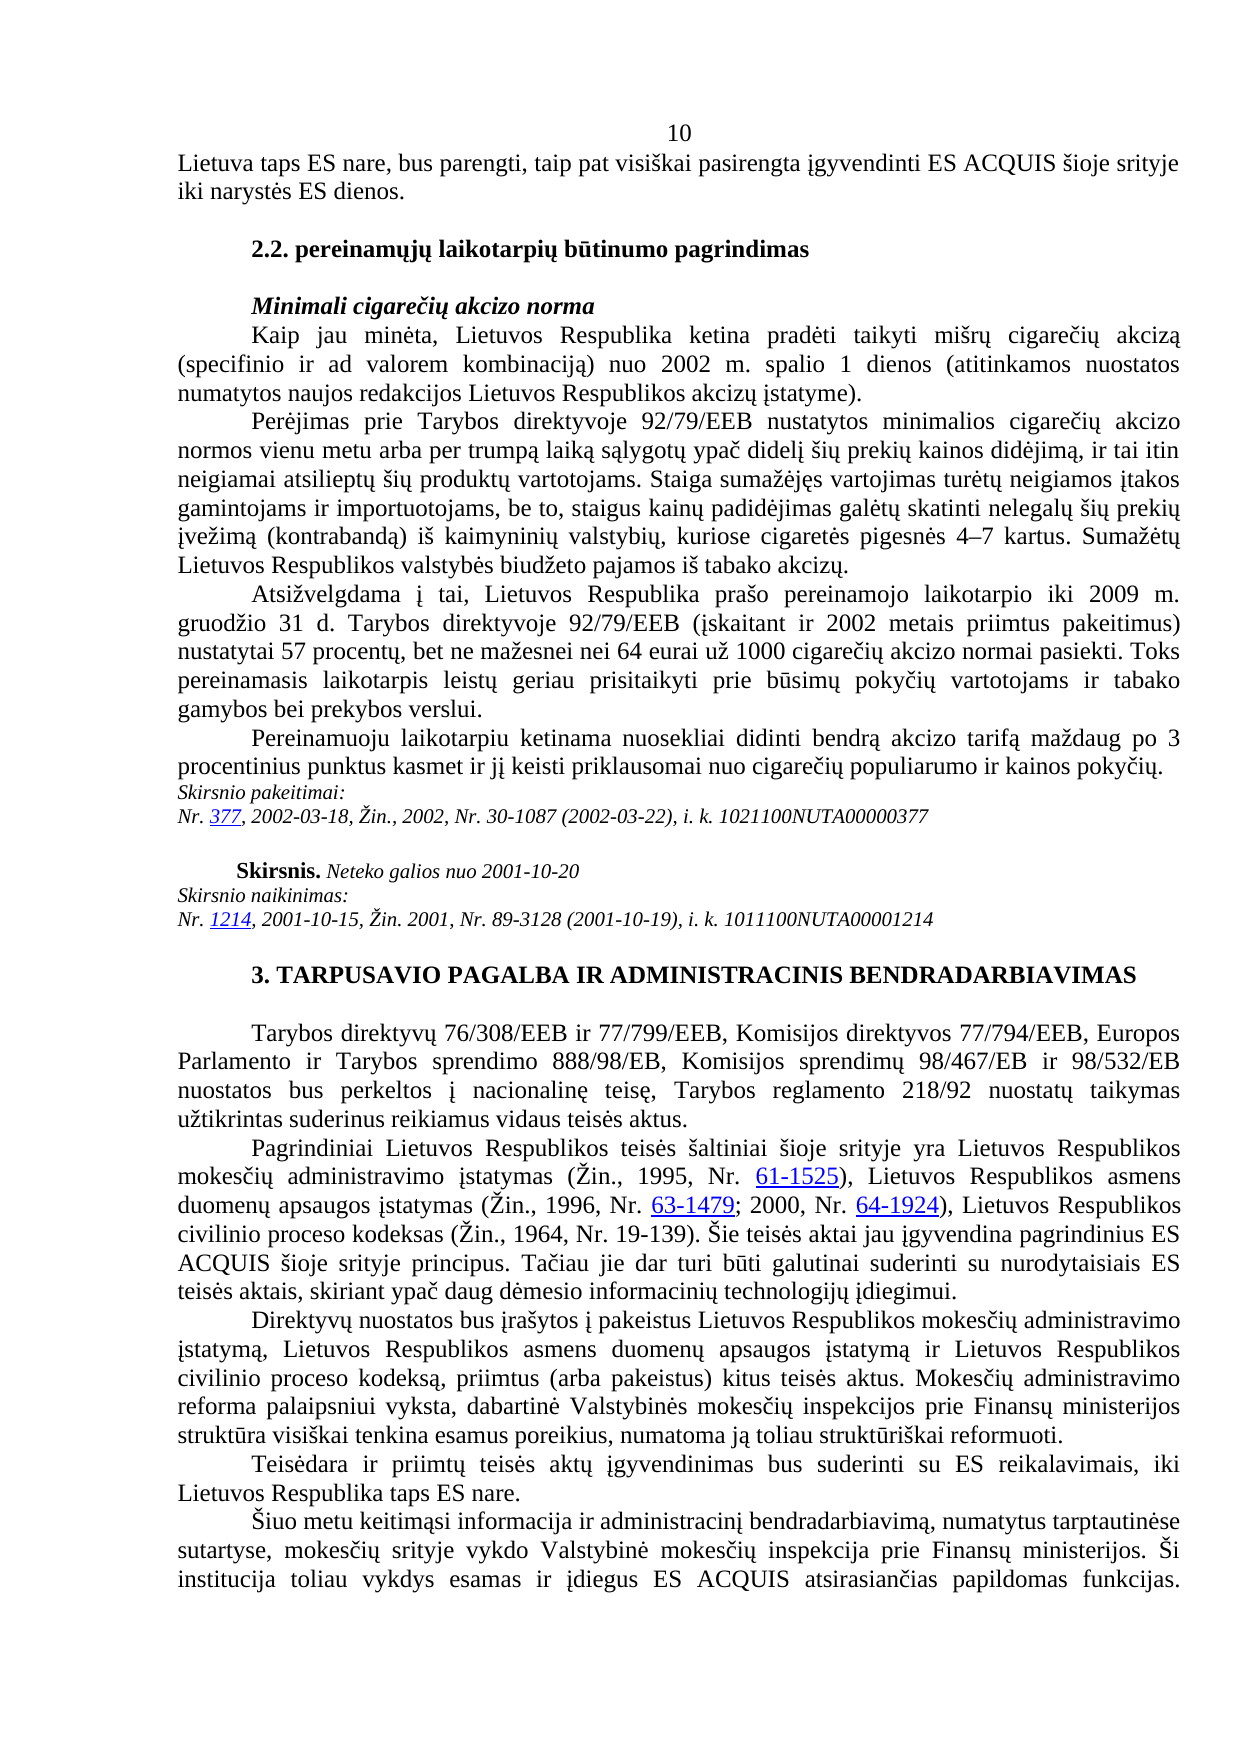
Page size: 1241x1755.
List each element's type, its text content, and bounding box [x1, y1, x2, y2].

text Šiuo metu keitimąsi informacija ir administracinį bendradarbiavimą, numatytus tarptautinėse sutartyse, mokesčių srityje vykdo Valstybinė mokesčių inspekcija prie Finansų ministerijos. Ši institucija toliau vykdys esamas ir įdiegus ES ACQUIS atsirasiančias papildomas funkcijas. [177, 1506, 1181, 1593]
text 2.2. pereinamųjų laikotarpių būtinumo pagrindimas [177, 234, 1181, 263]
text Skirsnio pakeitimai: [177, 780, 1181, 804]
text Pagrindiniai Lietuvos Respublikos teisės šaltiniai šioje srityje yra Lietuvos Respublikos mokesčių administravimo įstatymas (Žin., 1995, Nr. 61-1525), Lietuvos Respublikos asmens duomenų apsaugos įstatymas (Žin., 1996, Nr. 63-1479; 2000, Nr. 64-1924), Lietuvos Respublikos civilinio proceso kodeksas (Žin., 1964, Nr. 19-139). Šie teisės aktai jau įgyvendina pagrindinius ES ACQUIS šioje srityje principus. Tačiau jie dar turi būti galutinai suderinti su nurodytaisiais ES teisės aktais, skiriant ypač daug dėmesio informacinių technologijų įdiegimui. [177, 1133, 1181, 1305]
text Skirsnis. Neteko galios nuo 2001-10-20 [177, 857, 1181, 883]
text Perėjimas prie Tarybos direktyvoje 92/79/EEB nustatytos minimalios cigarečių akcizo normos vienu metu arba per trumpą laiką sąlygotų ypač didelį šių prekių kainos didėjimą, ir tai itin neigiamai atsilieptų šių produktų vartotojams. Staiga sumažėjęs vartojimas turėtų neigiamos įtakos gamintojams ir importuotojams, be to, staigus kainų padidėjimas galėtų skatinti nelegalų šių prekių įvežimą (kontrabandą) iš kaimyninių valstybių, kuriose cigaretės pigesnės 4–7 kartus. Sumažėtų Lietuvos Respublikos valstybės biudžeto pajamos iš tabako akcizų. [177, 406, 1181, 579]
text Kaip jau minėta, Lietuvos Respublika ketina pradėti taikyti mišrų cigarečių akcizą (specifinio ir ad valorem kombinaciją) nuo 2002 m. spalio 1 dienos (atitinkamos nuostatos numatytos naujos redakcijos Lietuvos Respublikos akcizų įstatyme). [177, 320, 1181, 406]
text Teisėdara ir priimtų teisės aktų įgyvendinimas bus suderinti su ES reikalavimais, iki Lietuvos Respublika taps ES nare. [177, 1449, 1181, 1506]
text Nr. 377, 2002-03-18, Žin., 2002, Nr. 30-1087 (2002-03-22), i. k. 1021100NUTA00000377 [177, 804, 1181, 828]
text Skirsnio naikinimas: [177, 883, 1181, 907]
text Lietuva taps ES nare, bus parengti, taip pat visiškai pasirengta įgyvendinti ES ACQUIS šioje srityje iki narystės ES dienos. [177, 148, 1181, 205]
text Nr. 1214, 2001-10-15, Žin. 2001, Nr. 89-3128 (2001-10-19), i. k. 1011100NUTA00001214 [177, 907, 1181, 931]
text Direktyvų nuostatos bus įrašytos į pakeistus Lietuvos Respublikos mokesčių administravimo įstatymą, Lietuvos Respublikos asmens duomenų apsaugos įstatymą ir Lietuvos Respublikos civilinio proceso kodeksą, priimtus (arba pakeistus) kitus teisės aktus. Mokesčių administravimo reforma palaipsniui vyksta, dabartinė Valstybinės mokesčių inspekcijos prie Finansų ministerijos struktūra visiškai tenkina esamus poreikius, numatoma ją toliau struktūriškai reformuoti. [177, 1305, 1181, 1449]
text Tarybos direktyvų 76/308/EEB ir 77/799/EEB, Komisijos direktyvos 77/794/EEB, Europos Parlamento ir Tarybos sprendimo 888/98/EB, Komisijos sprendimų 98/467/EB ir 98/532/EB nuostatos bus perkeltos į nacionalinę teisę, Tarybos reglamento 218/92 nuostatų taikymas užtikrintas suderinus reikiamus vidaus teisės aktus. [177, 1018, 1181, 1133]
text 3. TARPUSAVIO PAGALBA IR ADMINISTRACINIS BENDRADARBIAVIMAS [177, 960, 1181, 989]
text Minimali cigarečių akcizo norma [177, 291, 1181, 320]
text Atsižvelgdama į tai, Lietuvos Respublika prašo pereinamojo laikotarpio iki 2009 m. gruodžio 31 d. Tarybos direktyvoje 92/79/EEB (įskaitant ir 2002 metais priimtus pakeitimus) nustatytai 57 procentų, bet ne mažesnei nei 64 eurai už 1000 cigarečių akcizo normai pasiekti. Toks pereinamasis laikotarpis leistų geriau prisitaikyti prie būsimų pokyčių vartotojams ir tabako gamybos bei prekybos verslui. [177, 579, 1181, 723]
text Pereinamuoju laikotarpiu ketinama nuosekliai didinti bendrą akcizo tarifą maždaug po 3 procentinius punktus kasmet ir jį keisti priklausomai nuo cigarečių populiarumo ir kainos pokyčių. [177, 723, 1181, 780]
